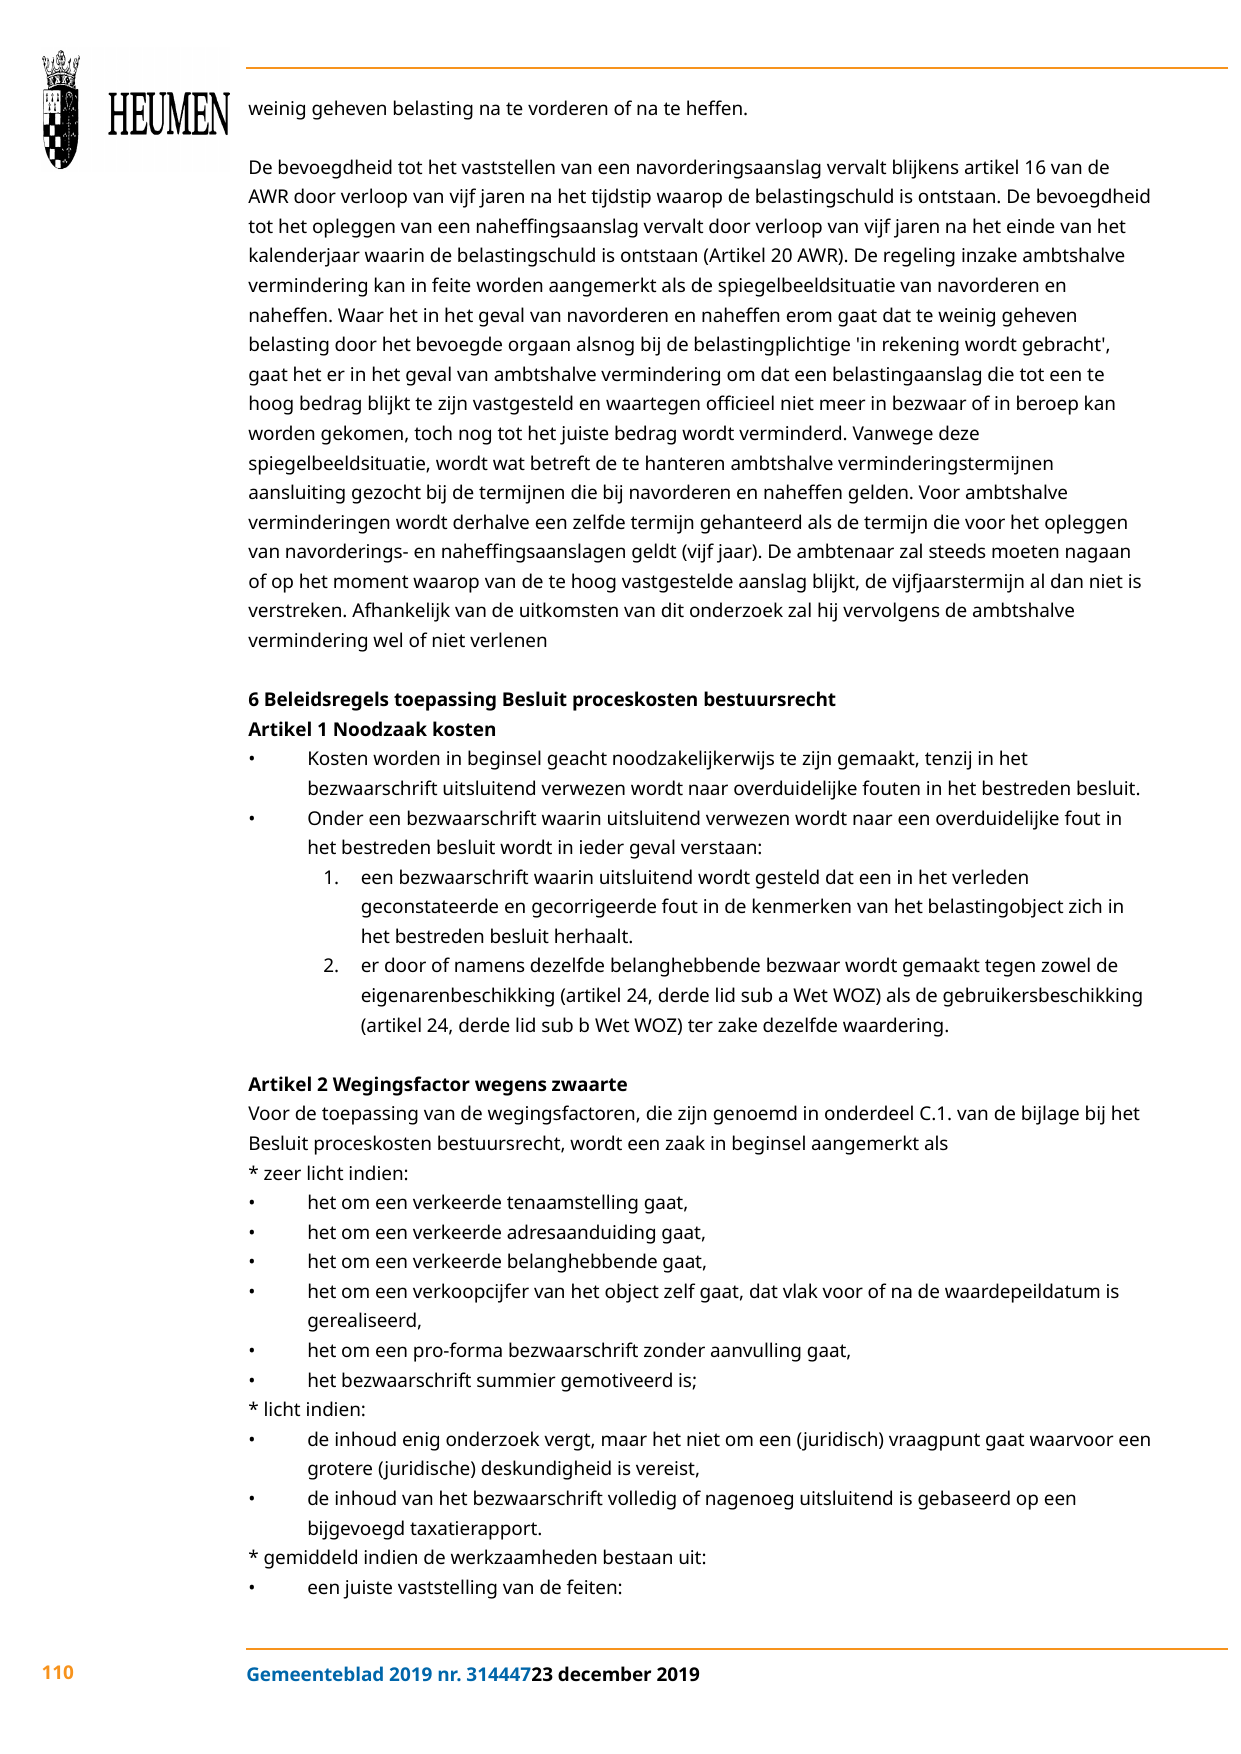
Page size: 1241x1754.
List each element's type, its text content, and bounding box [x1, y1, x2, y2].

text Artikel 1 Noodzaak kosten [248, 716, 1152, 742]
list het om een verkeerde belanghebbende gaat, [248, 1248, 1152, 1274]
list de inhoud van het bezwaarschrift volledig of nagenoeg uitsluitend is gebaseerd op een bijgevoegd taxatierapport. [248, 1485, 1152, 1541]
text weinig geheven belasting na te vorderen of na te heffen. [248, 95, 1152, 121]
list het om een verkoopcijfer van het object zelf gaat, dat vlak voor of na de waardepeildatum is gerealiseerd, [248, 1278, 1152, 1333]
list het om een verkeerde adresaanduiding gaat, [248, 1219, 1152, 1245]
text * zeer licht indien: [248, 1160, 1152, 1186]
list er door of namens dezelfde belanghebbende bezwaar wordt gemaakt tegen zowel de eigenarenbeschikking (artikel 24, derde lid sub a Wet WOZ) als de gebruikersbeschikking (artikel 24, derde lid sub b Wet WOZ) ter zake dezelfde waardering. [323, 953, 1152, 1038]
list de inhoud enig onderzoek vergt, maar het niet om een (juridisch) vraagpunt gaat waarvoor een grotere (juridische) deskundigheid is vereist, [248, 1426, 1152, 1481]
list een bezwaarschrift waarin uitsluitend wordt gesteld dat een in het verleden geconstateerde en gecorrigeerde fout in de kenmerken van het belastingobject zich in het bestreden besluit herhaalt. [323, 864, 1152, 949]
picture [41, 47, 231, 172]
list het om een pro-forma bezwaarschrift zonder aanvulling gaat, [248, 1337, 1152, 1363]
list een juiste vaststelling van de feiten: [248, 1574, 1152, 1600]
text * licht indien: [248, 1396, 1152, 1422]
text De bevoegdheid tot het vaststellen van een navorderingsaanslag vervalt blijkens artikel 16 van de AWR door verloop van vijf jaren na het tijdstip waarop de belastingschuld is ontstaan. De bevoegdheid tot het opleggen van een naheffingsaanslag vervalt door verloop van vijf jaren na het einde van het kalenderjaar waarin de belastingschuld is ontstaan (Artikel 20 AWR). De regeling inzake ambtshalve vermindering kan in feite worden aangemerkt als de spiegelbeeldsituatie van navorderen en naheffen. Waar het in het geval van navorderen en naheffen erom gaat dat te weinig geheven belasting door het bevoegde orgaan alsnog bij de belastingplichtige 'in rekening wordt gebracht', gaat het er in het geval van ambtshalve vermindering om dat een belastingaanslag die tot een te hoog bedrag blijkt te zijn vastgesteld en waartegen officieel niet meer in bezwaar of in beroep kan worden gekomen, toch nog tot het juiste bedrag wordt verminderd. Vanwege deze spiegelbeeldsituatie, wordt wat betreft de te hanteren ambtshalve verminderingstermijnen aansluiting gezocht bij de termijnen die bij navorderen en naheffen gelden. Voor ambtshalve verminderingen wordt derhalve een zelfde termijn gehanteerd als de termijn die voor het opleggen van navorderings- en naheffingsaanslagen geldt (vijf jaar). De ambtenaar zal steeds moeten nagaan of op het moment waarop van de te hoog vastgestelde aanslag blijkt, de vijfjaarstermijn al dan niet is verstreken. Afhankelijk van de uitkomsten van dit onderzoek zal hij vervolgens de ambtshalve vermindering wel of niet verlenen [248, 154, 1152, 653]
text Artikel 2 Wegingsfactor wegens zwaarte [248, 1071, 1152, 1097]
text * gemiddeld indien de werkzaamheden bestaan uit: [248, 1544, 1152, 1570]
list Kosten worden in beginsel geacht noodzakelijkerwijs te zijn gemaakt, tenzij in het bezwaarschrift uitsluitend verwezen wordt naar overduidelijke fouten in het bestreden besluit. [248, 746, 1152, 801]
list het bezwaarschrift summier gemotiveerd is; [248, 1367, 1152, 1393]
text 6 Beleidsregels toepassing Besluit proceskosten bestuursrecht [248, 686, 1152, 712]
list Onder een bezwaarschrift waarin uitsluitend verwezen wordt naar een overduidelijke fout in het bestreden besluit wordt in ieder geval verstaan: [248, 805, 1152, 860]
list het om een verkeerde tenaamstelling gaat, [248, 1189, 1152, 1215]
text Voor de toepassing van de wegingsfactoren, die zijn genoemd in onderdeel C.1. van de bijlage bij het Besluit proceskosten bestuursrecht, wordt een zaak in beginsel aangemerkt als [248, 1101, 1152, 1156]
